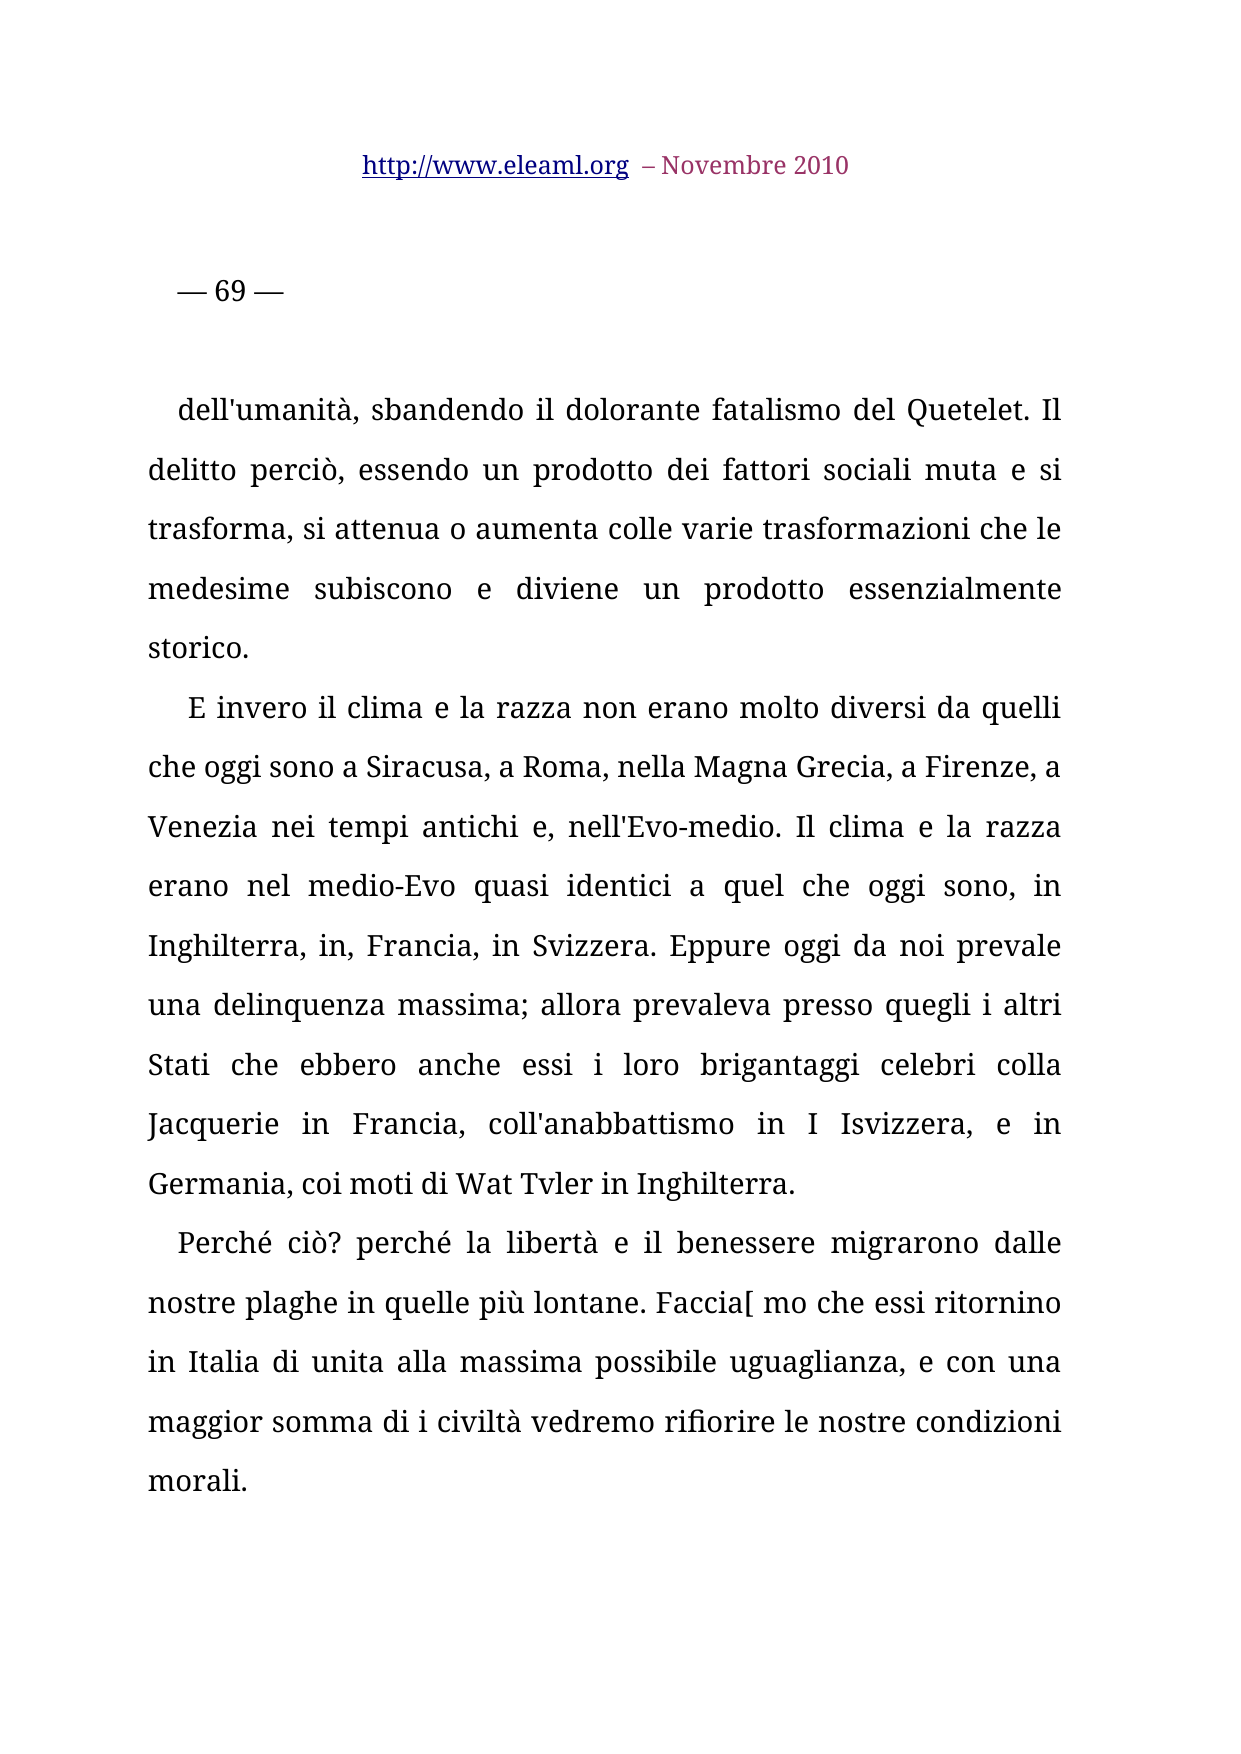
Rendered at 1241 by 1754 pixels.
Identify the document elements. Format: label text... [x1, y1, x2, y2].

text dell'umanità, sbandendo il dolorante fatalismo del Quetelet. Il delitto perciò, essendo un prodotto dei fattori sociali muta e si trasforma, si attenua o aumenta colle varie trasformazioni che le medesime subiscono e diviene un prodotto essenzialmente storico. [148, 390, 1063, 667]
text E invero il clima e la razza non erano molto diversi da quelli che oggi sono a Siracusa, a Roma, nella Magna Grecia, a Firenze, a Venezia nei tempi antichi e, nell'Evo-medio. Il clima e la razza erano nel medio-Evo quasi identici a quel che oggi sono, in Inghilterra, in, Francia, in Svizzera. Eppure oggi da noi prevale una delinquenza massima; allora prevaleva presso quegli i altri Stati che ebbero anche essi i loro brigantaggi celebri colla Jacquerie in Francia, coll'anabbattismo in I Isvizzera, e in Germania, coi moti di Wat Tvler in Inghilterra. [148, 687, 1063, 1203]
text Perché ciò? perché la libertà e il benessere migrarono dalle nostre plaghe in quelle più lontane. Faccia[ mo che essi ritornino in Italia di unita alla massima possibile uguaglianza, e con una maggior somma di i civiltà vedremo rifiorire le nostre condizioni morali. [148, 1222, 1063, 1500]
text — 69 — [148, 271, 1063, 310]
